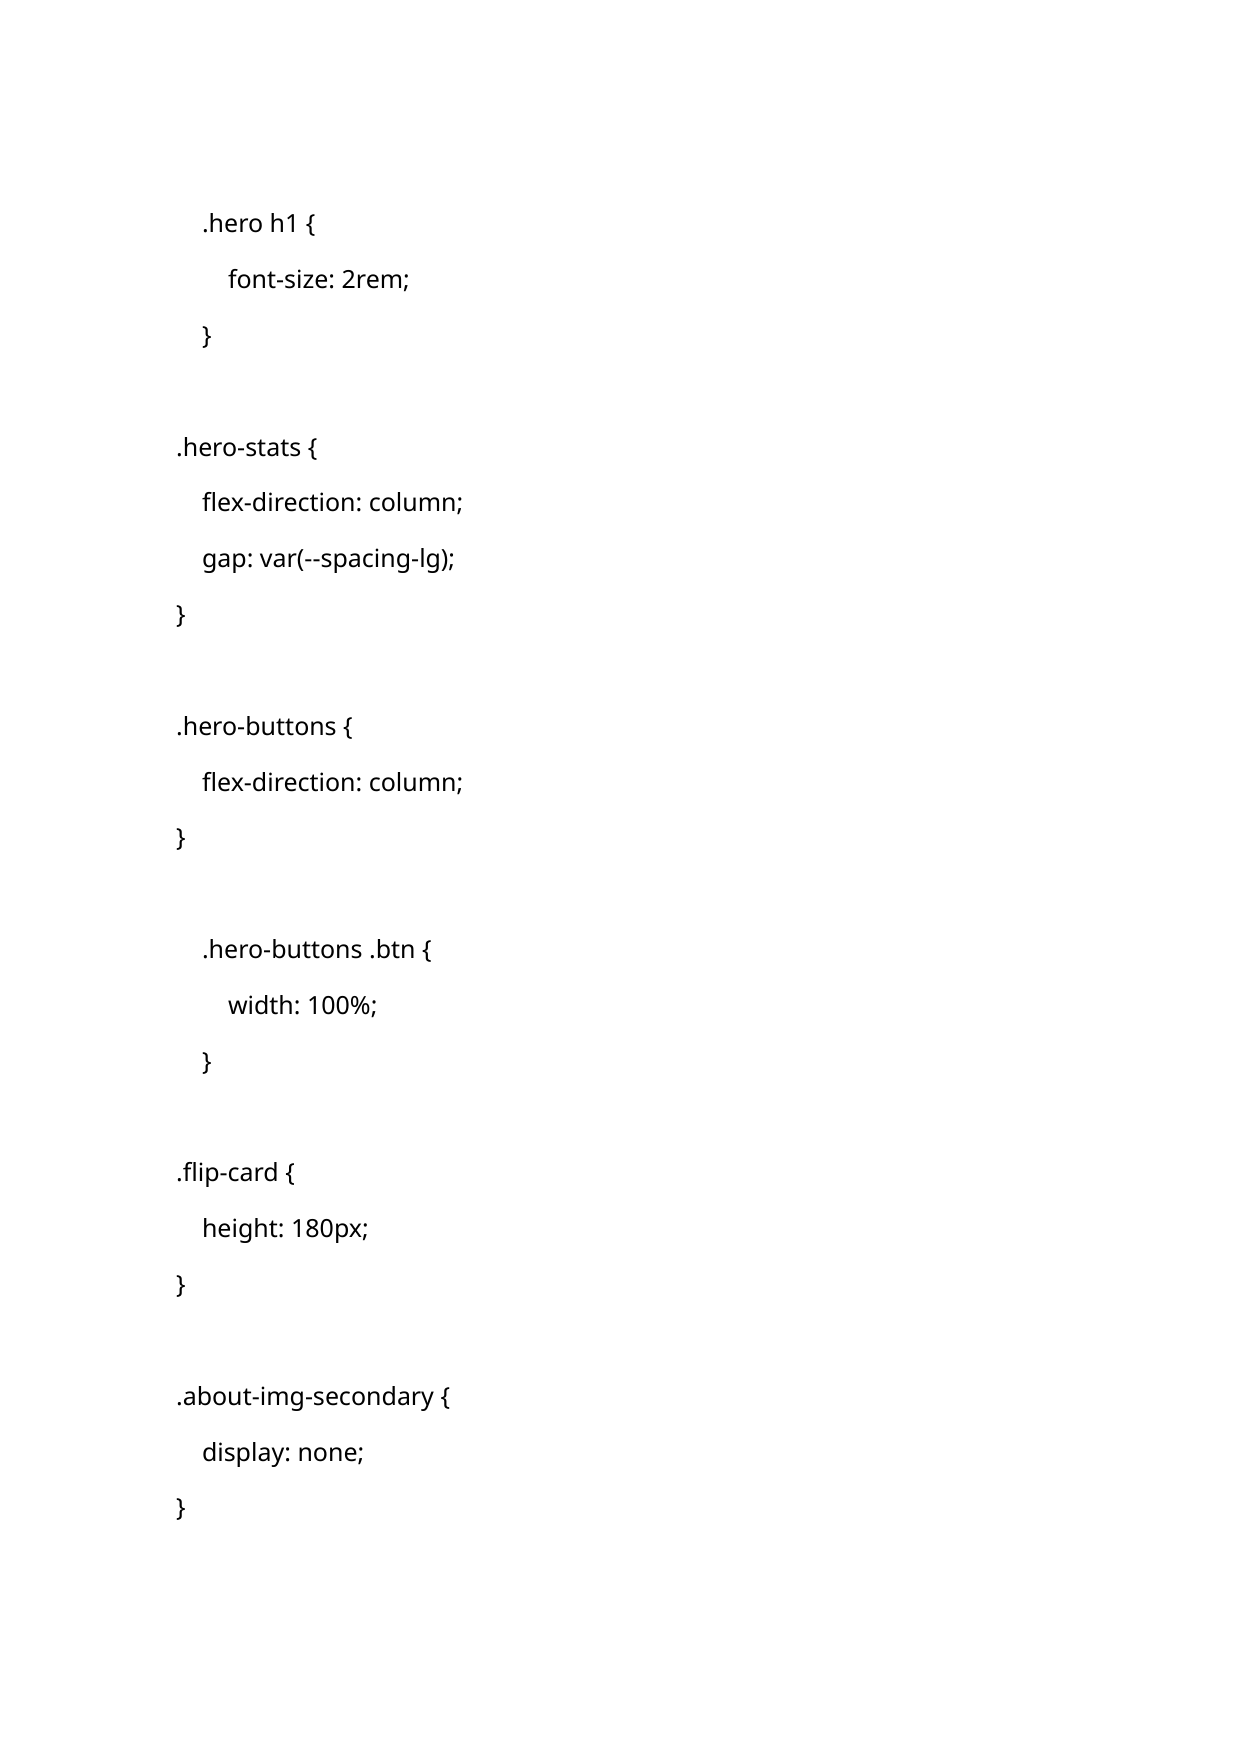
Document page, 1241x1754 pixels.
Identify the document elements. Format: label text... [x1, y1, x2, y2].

text display: none; [150, 1434, 1090, 1468]
text .hero h1 { [150, 206, 1090, 240]
text .hero-buttons .btn { [150, 932, 1090, 966]
text } [150, 820, 1090, 854]
text .hero-buttons { [150, 708, 1090, 742]
text } [150, 1267, 1090, 1301]
text flex-direction: column; [150, 764, 1090, 798]
text font-size: 2rem; [150, 262, 1090, 296]
text flex-direction: column; [150, 485, 1090, 519]
text height: 180px; [150, 1211, 1090, 1245]
text } [150, 1490, 1090, 1524]
text } [150, 1043, 1090, 1077]
text width: 100%; [150, 987, 1090, 1022]
text .flip-card { [150, 1155, 1090, 1189]
text .about-img-secondary { [150, 1378, 1090, 1412]
text gap: var(--spacing-lg); [150, 541, 1090, 575]
text } [150, 597, 1090, 631]
text } [150, 317, 1090, 352]
text .hero-stats { [150, 429, 1090, 463]
